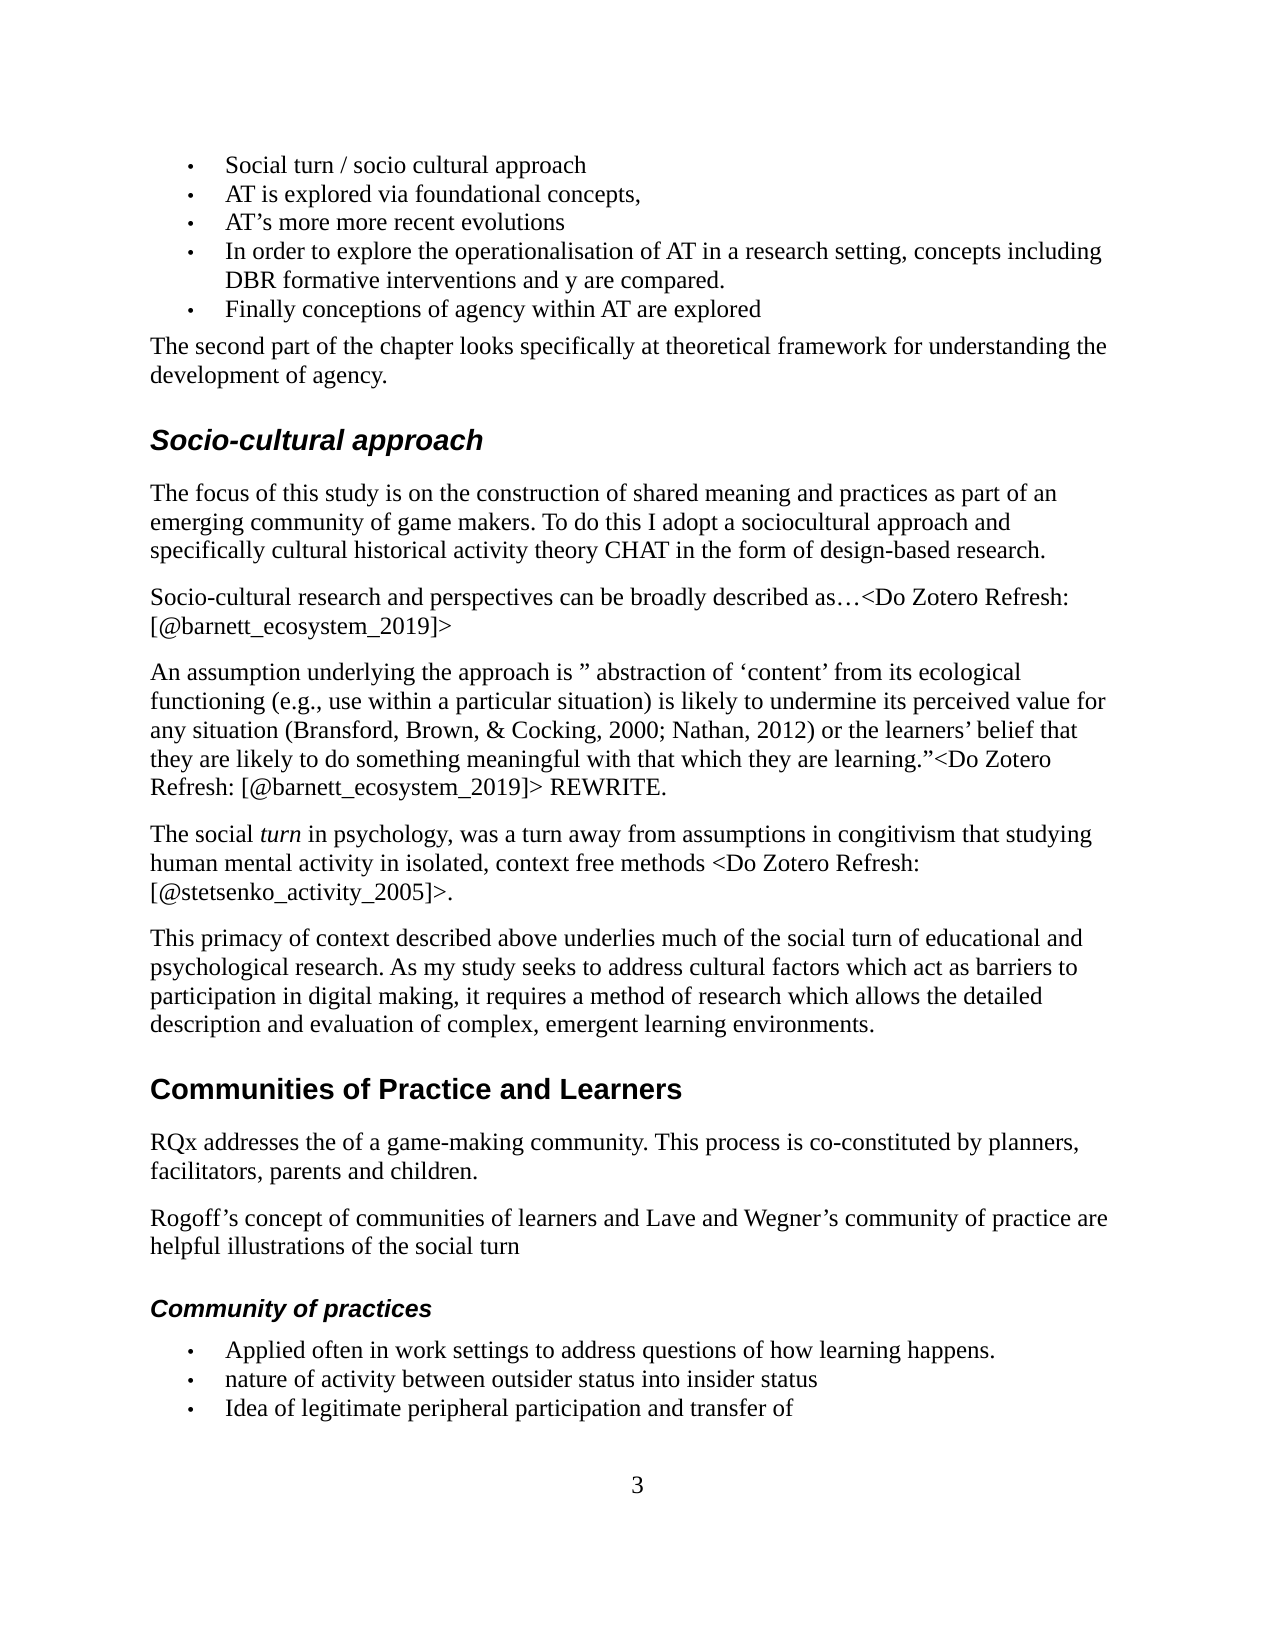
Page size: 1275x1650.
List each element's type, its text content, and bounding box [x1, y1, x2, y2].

list Finally conceptions of agency within AT are explored [187, 294, 1125, 322]
subtitle Community of practices [150, 1294, 1125, 1323]
subtitle Communities of Practice and Learners [150, 1072, 1125, 1106]
list Social turn / socio cultural approach [187, 150, 1125, 179]
list In order to explore the operationalisation of AT in a research setting, concepts including DBR formative interventions and y are compared. [187, 236, 1125, 294]
text An assumption underlying the approach is ” abstraction of ‘content’ from its ecological functioning (e.g., use within a particular situation) is likely to undermine its perceived value for any situation (Bransford, Brown, & Cocking, 2000; Nathan, 2012) or the learners’ belief that they are likely to do something meaningful with that which they are learning.”<Do Zotero Refresh: [@barnett_ecosystem_2019]> REWRITE. [150, 657, 1125, 801]
list AT’s more more recent evolutions [187, 207, 1125, 236]
list nature of activity between outsider status into insider status [187, 1364, 1125, 1393]
text This primacy of context described above underlies much of the social turn of educational and psychological research. As my study seeks to address cultural factors which act as barriers to participation in digital making, it requires a method of research which allows the detailed description and evaluation of complex, emergent learning environments. [150, 923, 1125, 1038]
text Socio-cultural research and perspectives can be broadly described as…<Do Zotero Refresh: [@barnett_ecosystem_2019]> [150, 582, 1125, 639]
text The second part of the chapter looks specifically at theoretical framework for understanding the development of agency. [150, 331, 1125, 389]
text The focus of this study is on the construction of shared meaning and practices as part of an emerging community of game makers. To do this I adopt a sociocultural approach and specifically cultural historical activity theory CHAT in the form of design-based research. [150, 478, 1125, 564]
subtitle Socio-cultural approach [150, 423, 1125, 456]
text RQx addresses the of a game-making community. This process is co-constituted by planners, facilitators, parents and children. [150, 1127, 1125, 1185]
text Rogoff’s concept of communities of learners and Lave and Wegner’s community of practice are helpful illustrations of the social turn [150, 1203, 1125, 1260]
list Applied often in work settings to address questions of how learning happens. [187, 1335, 1125, 1364]
text The social turn in psychology, was a turn away from assumptions in congitivism that studying human mental activity in isolated, context free methods <Do Zotero Refresh: [@stetsenko_activity_2005]>. [150, 819, 1125, 905]
list Idea of legitimate peripheral participation and transfer of [187, 1393, 1125, 1421]
list AT is explored via foundational concepts, [187, 179, 1125, 207]
